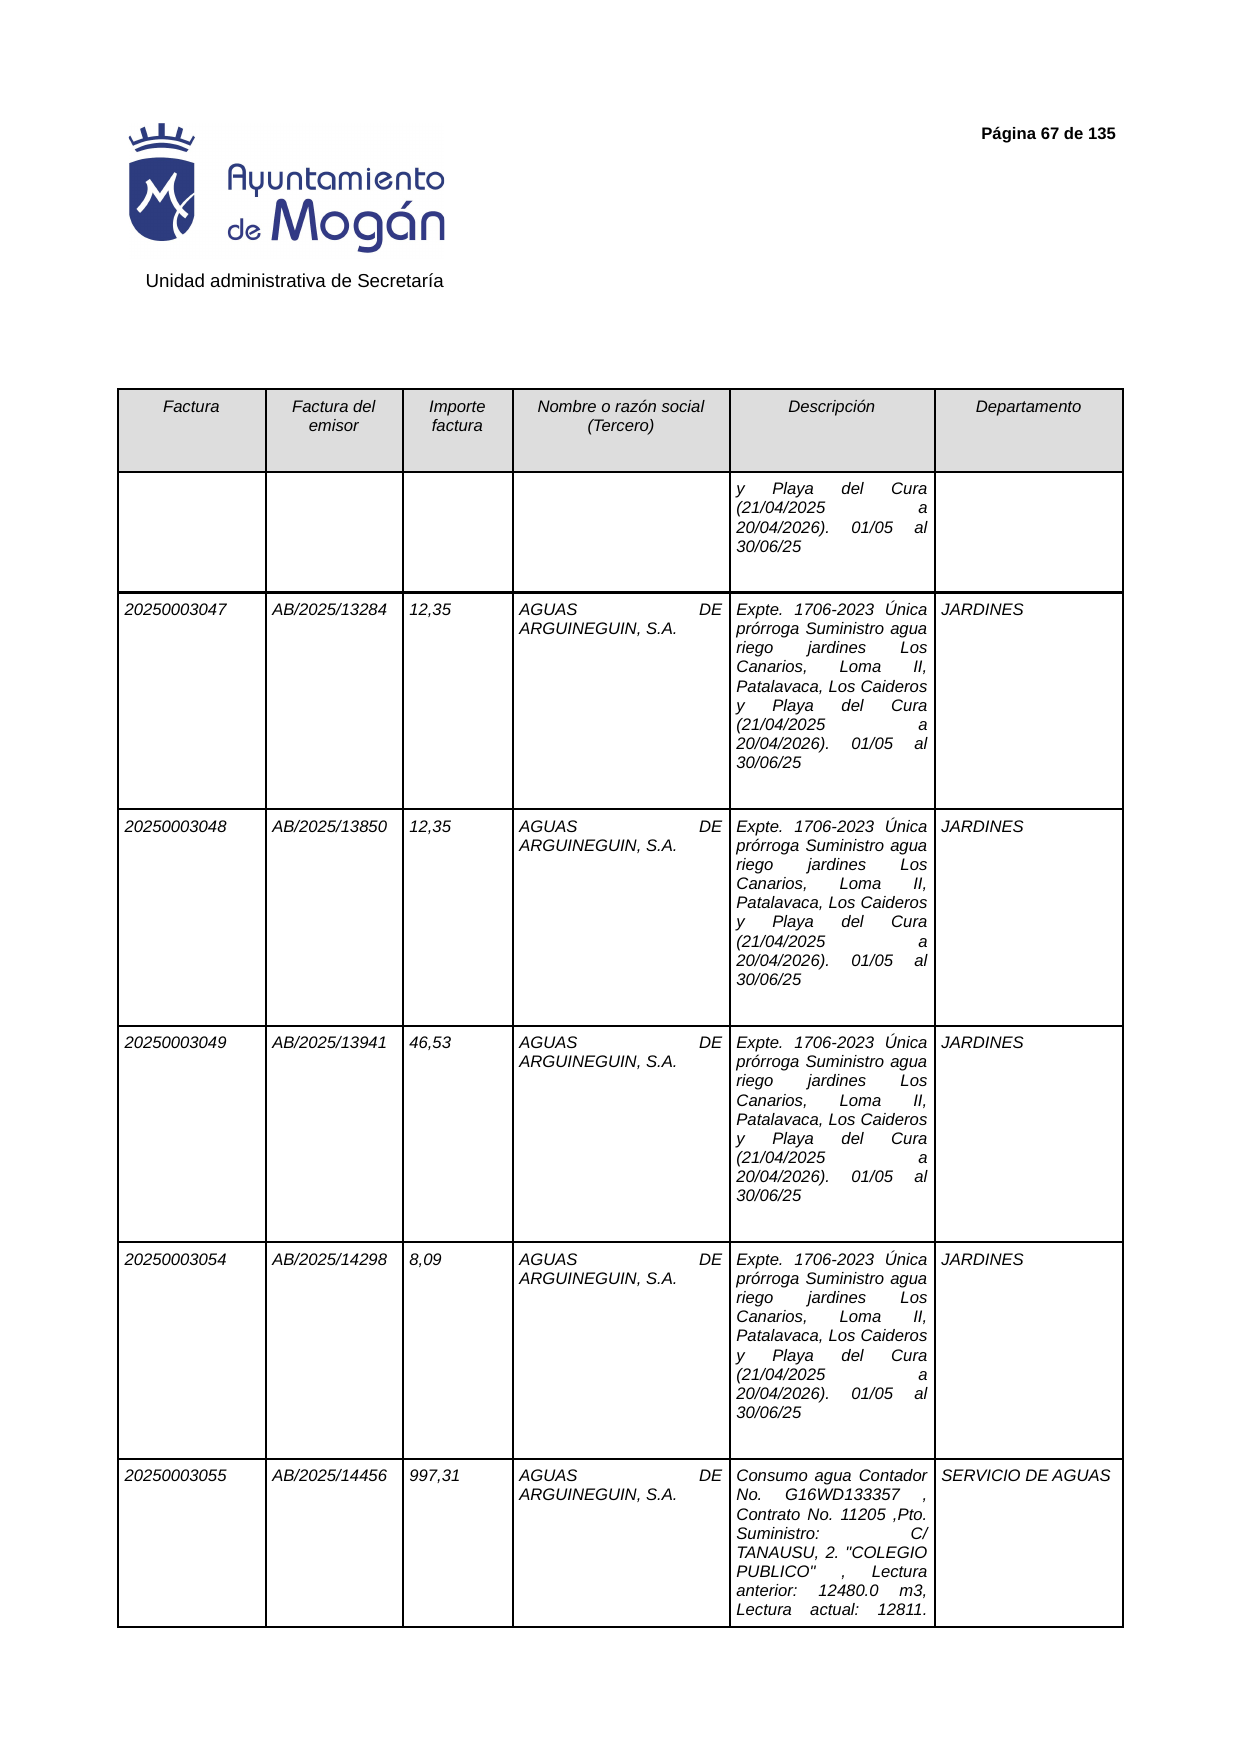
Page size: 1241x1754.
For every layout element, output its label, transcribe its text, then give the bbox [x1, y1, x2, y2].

table_cell AB/2025/13850 [267, 810, 402, 1024]
table_cell JARDINES [936, 1027, 1122, 1241]
table_header Importe factura [404, 390, 512, 471]
table_cell JARDINES [936, 594, 1122, 808]
table_cell Consumo agua Contador No. G16WD133357 , Contrato No. 11205 ,Pto. Suministro: C/ TANAUSU, 2. "COLEGIO PUBLICO" , Lectura anterior: 12480.0 m3, Lectura actual: 12811. [731, 1460, 934, 1626]
table_cell 8,09 [404, 1243, 512, 1458]
table_header Descripción [731, 390, 934, 471]
table_cell AB/2025/13941 [267, 1027, 402, 1241]
table_cell AB/2025/14298 [267, 1243, 402, 1458]
picture [128, 123, 445, 259]
table_cell AB/2025/14456 [267, 1460, 402, 1626]
table_cell 46,53 [404, 1027, 512, 1241]
table_cell JARDINES [936, 1243, 1122, 1458]
table_cell AB/2025/13284 [267, 594, 402, 808]
table_cell AGUAS DE ARGUINEGUIN, S.A. [514, 1243, 729, 1458]
table_cell AGUAS DE ARGUINEGUIN, S.A. [514, 594, 729, 808]
table_cell SERVICIO DE AGUAS [936, 1460, 1122, 1626]
table_cell 12,35 [404, 594, 512, 808]
table_cell Expte. 1706-2023 Única prórroga Suministro agua riego jardines Los Canarios, Loma II, Patalavaca, Los Caideros y Playa del Cura (21/04/2025 a 20/04/2026). 01/05 al 30/06/25 [731, 810, 934, 1024]
table_header Factura del emisor [267, 390, 402, 471]
table_cell 20250003054 [119, 1243, 265, 1458]
table_cell 997,31 [404, 1460, 512, 1626]
table_cell 20250003047 [119, 594, 265, 808]
table_header Factura [119, 390, 265, 471]
table_cell Expte. 1706-2023 Única prórroga Suministro agua riego jardines Los Canarios, Loma II, Patalavaca, Los Caideros y Playa del Cura (21/04/2025 a 20/04/2026). 01/05 al 30/06/25 [731, 1027, 934, 1241]
table_cell [936, 473, 1122, 591]
table_cell Expte. 1706-2023 Única prórroga Suministro agua riego jardines Los Canarios, Loma II, Patalavaca, Los Caideros y Playa del Cura (21/04/2025 a 20/04/2026). 01/05 al 30/06/25 [731, 594, 934, 808]
table_cell 20250003055 [119, 1460, 265, 1626]
table_cell AGUAS DE ARGUINEGUIN, S.A. [514, 1460, 729, 1626]
table_cell y Playa del Cura (21/04/2025 a 20/04/2026). 01/05 al 30/06/25 [731, 473, 934, 591]
table_cell [404, 473, 512, 591]
table_cell AGUAS DE ARGUINEGUIN, S.A. [514, 810, 729, 1024]
table_cell Expte. 1706-2023 Única prórroga Suministro agua riego jardines Los Canarios, Loma II, Patalavaca, Los Caideros y Playa del Cura (21/04/2025 a 20/04/2026). 01/05 al 30/06/25 [731, 1243, 934, 1458]
table_cell [119, 473, 265, 591]
table_cell JARDINES [936, 810, 1122, 1024]
table_header Nombre o razón social (Tercero) [514, 390, 729, 471]
table_cell [514, 473, 729, 591]
table_cell 20250003048 [119, 810, 265, 1024]
table_cell 20250003049 [119, 1027, 265, 1241]
table_cell AGUAS DE ARGUINEGUIN, S.A. [514, 1027, 729, 1241]
table_cell 12,35 [404, 810, 512, 1024]
table_cell [267, 473, 402, 591]
table_header Departamento [936, 390, 1122, 471]
